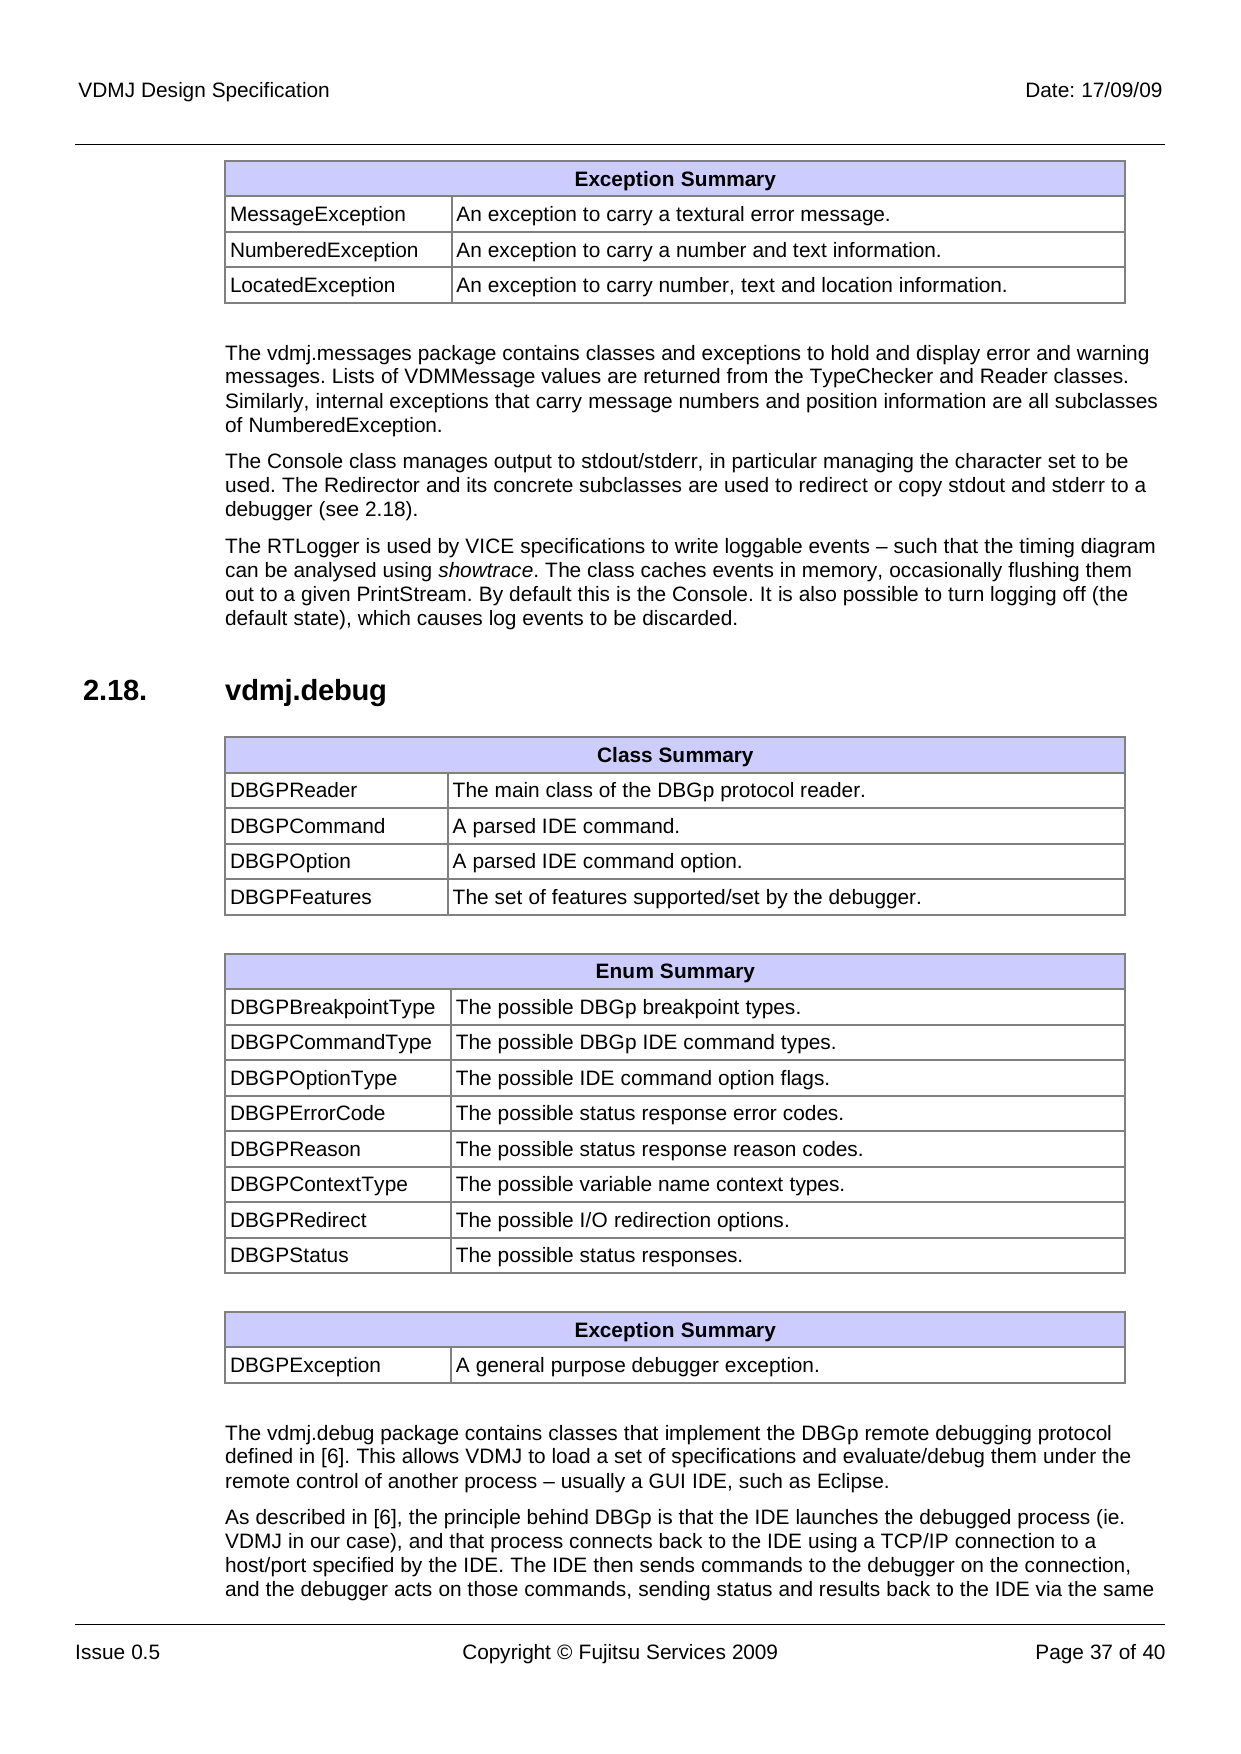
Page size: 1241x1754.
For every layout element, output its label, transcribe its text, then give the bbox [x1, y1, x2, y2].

table_cell A general purpose debugger exception. [452, 1348, 1124, 1382]
table_cell DBGPRedirect [226, 1203, 450, 1237]
table_cell DBGPErrorCode [226, 1097, 450, 1130]
table_cell DBGPFeatures [226, 880, 447, 914]
table_header Enum Summary [226, 955, 1124, 988]
table_cell LocatedException [226, 268, 451, 302]
text As described in [6], the principle behind DBGp is that the IDE launches the debugged process (ie. VDMJ in our case), and that process connects back to the IDE using a TCP/IP connection to a host/port specified by the IDE. The IDE then sends commands to the debugger on the connection, and the debugger acts on those commands, sending status and results back to the IDE via the same [225, 1505, 1165, 1601]
table_cell DBGPCommand [226, 809, 447, 843]
table_cell DBGPReader [226, 774, 447, 807]
table_cell DBGPContextType [226, 1168, 450, 1201]
table_cell The possible status response reason codes. [452, 1132, 1124, 1166]
subtitle vdmj.debug [75, 673, 1165, 706]
table_cell The possible IDE command option flags. [452, 1061, 1124, 1094]
text The RTLogger is used by VICE specifications to write loggable events – such that the timing diagram can be analysed using showtrace. The class caches events in memory, occasionally flushing them out to a given PrintStream. By default this is the Console. It is also possible to turn logging off (the default state), which causes log events to be discarded. [225, 534, 1165, 630]
table_cell The possible I/O redirection options. [452, 1203, 1124, 1237]
table_cell An exception to carry a textural error message. [453, 197, 1124, 231]
table_header Exception Summary [226, 1313, 1124, 1346]
table_cell NumberedException [226, 233, 451, 266]
table_cell A parsed IDE command. [449, 809, 1124, 843]
table_cell DBGPCommandType [226, 1026, 450, 1059]
table_cell DBGPException [226, 1348, 450, 1382]
table_cell DBGPBreakpointType [226, 990, 450, 1023]
table_header Class Summary [226, 738, 1124, 772]
text The vdmj.messages package contains classes and exceptions to hold and display error and warning messages. Lists of VDMMessage values are returned from the TypeChecker and Reader classes. Similarly, internal exceptions that carry message numbers and position information are all subclasses of NumberedException. [225, 340, 1165, 437]
text The Console class manages output to stdout/stderr, in particular managing the character set to be used. The Redirector and its concrete subclasses are used to redirect or copy stdout and stderr to a debugger (see 2.18). [225, 449, 1165, 521]
table_cell DBGPOption [226, 845, 447, 878]
text The vdmj.debug package contains classes that implement the DBGp remote debugging protocol defined in [6]. This allows VDMJ to load a set of specifications and evaluate/debug them under the remote control of another process – usually a GUI IDE, such as Eclipse. [225, 1420, 1165, 1493]
table_cell An exception to carry a number and text information. [453, 233, 1124, 266]
table_cell An exception to carry number, text and location information. [453, 268, 1124, 302]
table_cell DBGPStatus [226, 1239, 450, 1272]
table_cell The possible DBGp IDE command types. [452, 1026, 1124, 1059]
table_header Exception Summary [226, 162, 1124, 195]
table_cell The possible status responses. [452, 1239, 1124, 1272]
table_cell A parsed IDE command option. [449, 845, 1124, 878]
table_cell The possible status response error codes. [452, 1097, 1124, 1130]
table_cell The main class of the DBGp protocol reader. [449, 774, 1124, 807]
table_cell DBGPReason [226, 1132, 450, 1166]
table_cell MessageException [226, 197, 451, 231]
table_cell The possible DBGp breakpoint types. [452, 990, 1124, 1023]
table_cell The set of features supported/set by the debugger. [449, 880, 1124, 914]
table_cell The possible variable name context types. [452, 1168, 1124, 1201]
table_cell DBGPOptionType [226, 1061, 450, 1094]
